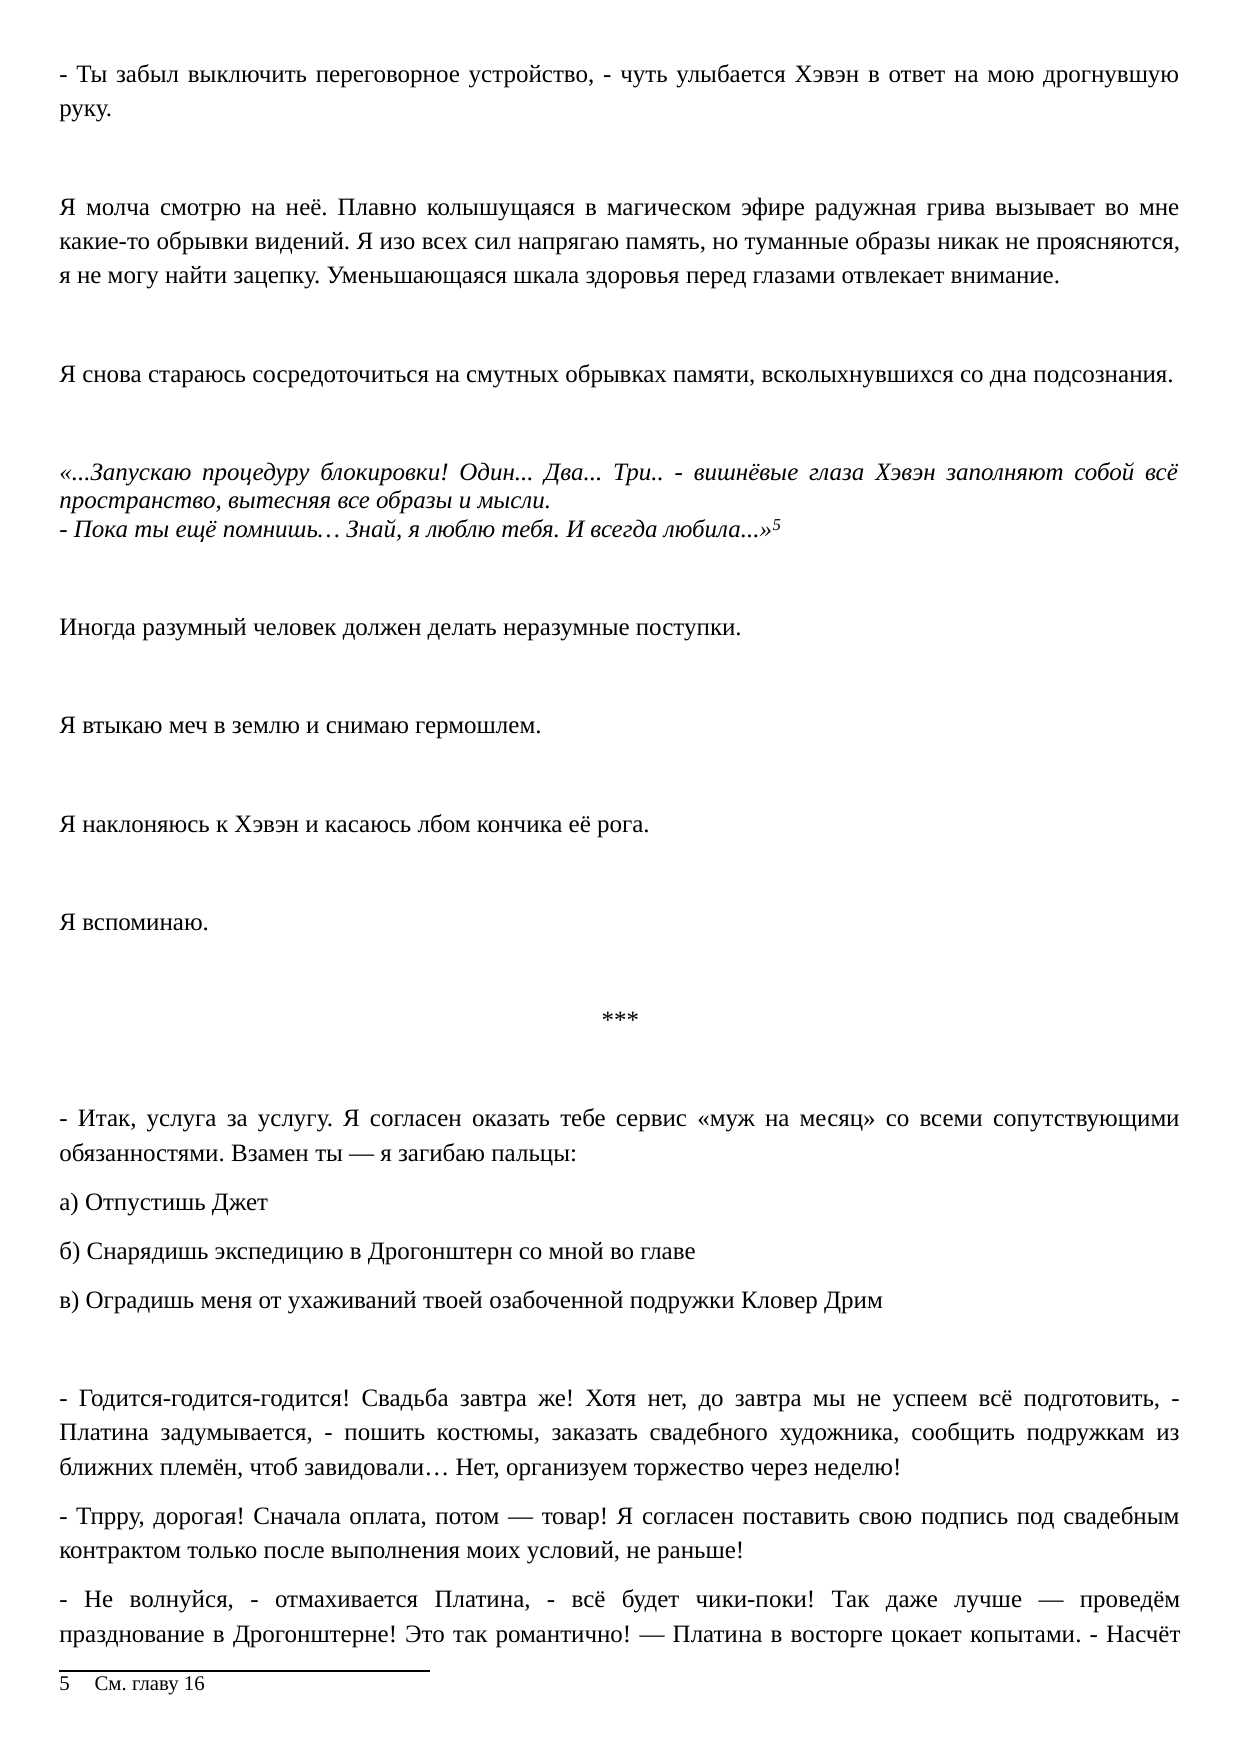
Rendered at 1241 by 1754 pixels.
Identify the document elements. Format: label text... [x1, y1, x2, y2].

text Я снова стараюсь сосредоточиться на смутных обрывках памяти, всколыхнувшихся со дна подсознания. [59, 359, 1181, 387]
text - Итак, услуга за услугу. Я согласен оказать тебе сервис «муж на месяц» со всеми сопутствующими обязанностями. Взамен ты — я загибаю пальцы: [59, 1103, 1181, 1166]
text - Тпрру, дорогая! Сначала оплата, потом — товар! Я согласен поставить свою подпись под свадебным контрактом только после выполнения моих условий, не раньше! [59, 1501, 1181, 1564]
text а) Отпустишь Джет [59, 1187, 1181, 1215]
text - Пока ты ещё помнишь… Знай, я люблю тебя. И всегда любила...» [59, 514, 1181, 543]
text - Не волнуйся, - отмахивается Платина, - всё будет чики-поки! Так даже лучше — проведём празднование в Дрогонштерне! Это так романтично! — Платина в восторге цокает копытами. - Насчёт [59, 1584, 1181, 1648]
text Я вспоминаю. [59, 907, 1181, 936]
text Я наклоняюсь к Хэвэн и касаюсь лбом кончика её рога. [59, 809, 1181, 837]
text *** [59, 1005, 1181, 1034]
text - Годится-годится-годится! Свадьба завтра же! Хотя нет, до завтра мы не успеем всё подготовить, - Платина задумывается, - пошить костюмы, заказать свадебного художника, сообщить подружкам из ближних племён, чтоб завидовали… Нет, организуем торжество через неделю! [59, 1383, 1181, 1481]
text «...Запускаю процедуру блокировки! Один... Два... Три.. - вишнёвые глаза Хэвэн заполняют собой всё пространство, вытесняя все образы и мысли. [59, 457, 1181, 514]
text Я втыкаю меч в землю и снимаю гермошлем. [59, 711, 1181, 739]
text б) Снарядишь экспедицию в Дрогонштерн со мной во главе [59, 1236, 1181, 1264]
text в) Оградишь меня от ухаживаний твоей озабоченной подружки Кловер Дрим [59, 1285, 1181, 1313]
text Я молча смотрю на неё. Плавно колышущаяся в магическом эфире радужная грива вызывает во мне какие-то обрывки видений. Я изо всех сил напрягаю память, но туманные образы никак не проясняются, я не могу найти зацепку. Уменьшающаяся шкала здоровья перед глазами отвлекает внимание. [59, 192, 1181, 289]
text - Ты забыл выключить переговорное устройство, - чуть улыбается Хэвэн в ответ на мою дрогнувшую руку. [59, 59, 1181, 122]
text Иногда разумный человек должен делать неразумные поступки. [59, 612, 1181, 641]
text См. главу 16 [59, 1671, 1181, 1695]
